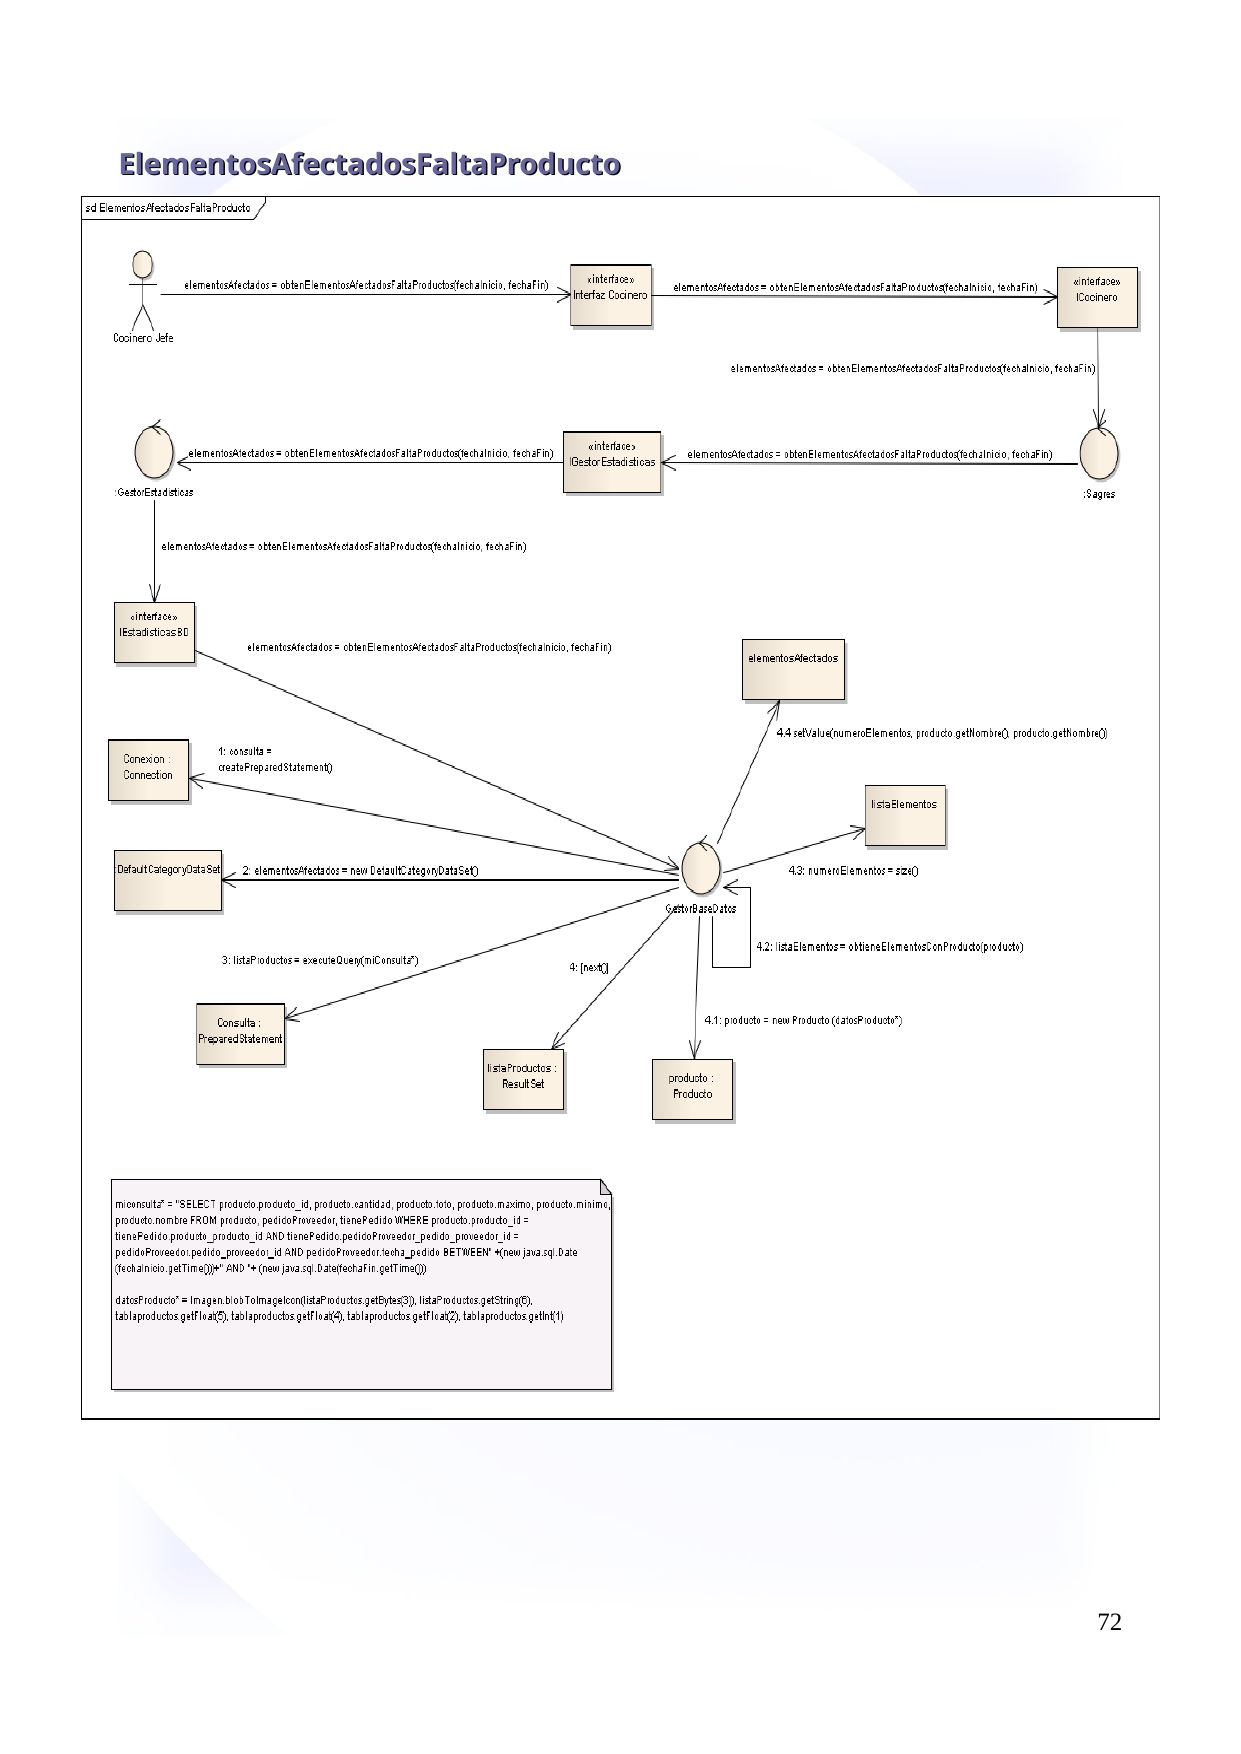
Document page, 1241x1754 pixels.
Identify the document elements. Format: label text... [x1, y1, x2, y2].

subtitle ElementosAfectadosFaltaProducto [118, 143, 1122, 183]
picture [80, 183, 1160, 1636]
picture [118, 118, 1122, 143]
